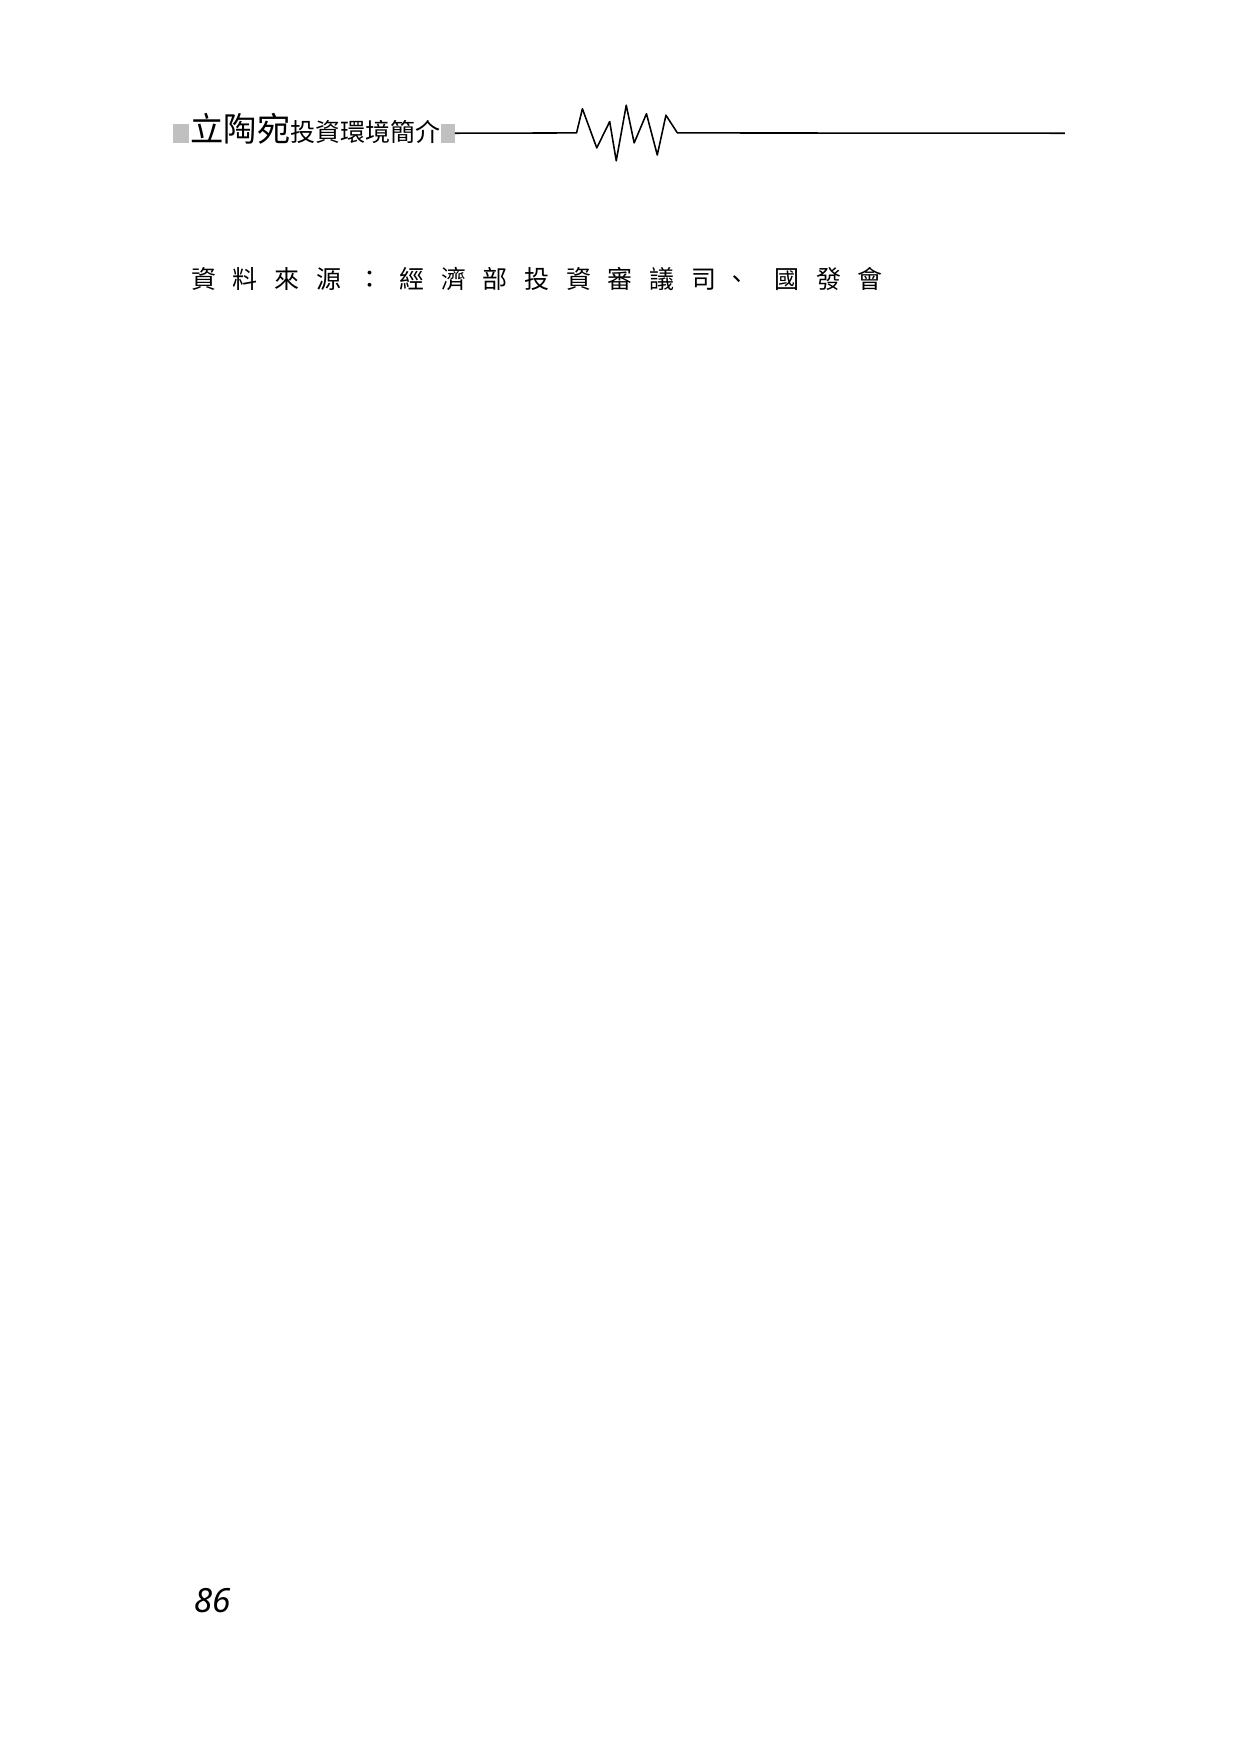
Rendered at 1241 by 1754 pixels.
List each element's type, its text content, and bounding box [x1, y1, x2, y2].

text 資料來源：經濟部投資審議司、國發會 [183, 236, 1058, 299]
